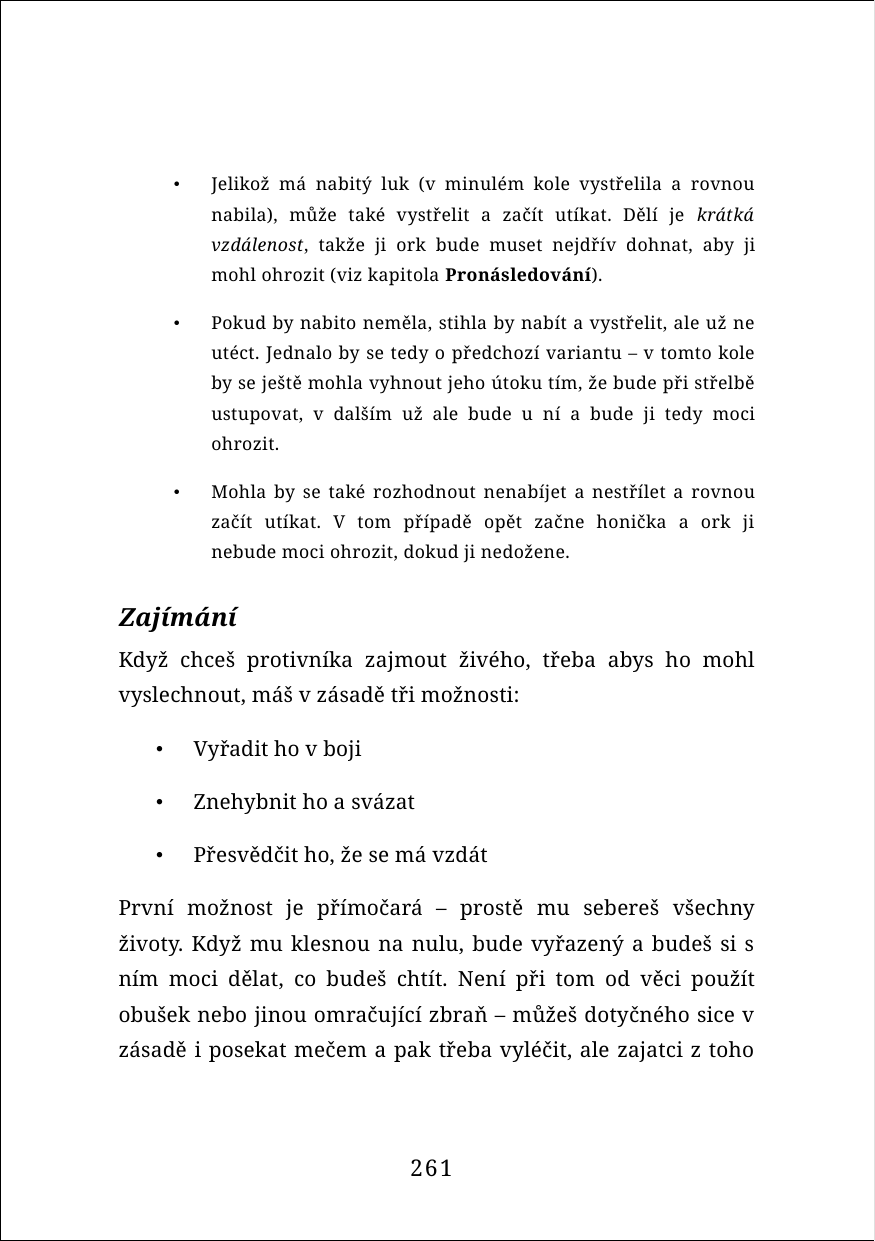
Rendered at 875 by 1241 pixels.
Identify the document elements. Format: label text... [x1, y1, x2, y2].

list Znehybnit ho a svázat [156, 787, 756, 815]
list Mohla by se také rozhodnout nenabíjet a nestřílet a rovnou začít utíkat. V tom případě opět začne honička a ork ji nebude moci ohrozit, dokud ji nedožene. [173, 479, 756, 564]
list Pokud by nabito neměla, stihla by nabít a vystřelit, ale už ne utéct. Jednalo by se tedy o předchozí variantu – v tomto kole by se ještě mohla vyhnout jeho útoku tím, že bude při střelbě ustupovat, v dalším už ale bude u ní a bude ji tedy moci ohrozit. [173, 310, 756, 455]
list Jelikož má nabitý luk (v minulém kole vystřelila a rovnou nabila), může také vystřelit a začít utíkat. Dělí je krátká vzdálenost, takže ji ork bude muset nejdřív dohnat, aby ji mohl ohrozit (viz kapitola Pronásledování). [173, 172, 756, 287]
subtitle Zajímání [118, 599, 756, 633]
text První možnost je přímočará – prostě mu sebereš všechny životy. Když mu klesnou na nulu, bude vyřazený a budeš si s ním moci dělat, co budeš chtít. Není při tom od věci použít obušek nebo jinou omračující zbraň – můžeš dotyčného sice v zásadě i posekat mečem a pak třeba vyléčit, ale zajatci z toho [118, 893, 756, 1064]
list Přesvědčit ho, že se má vzdát [156, 840, 756, 869]
text Když chceš protivníka zajmout živého, třeba abys ho mohl vyslechnout, máš v zásadě tři možnosti: [118, 645, 756, 709]
list Vyřadit ho v boji [156, 734, 756, 762]
